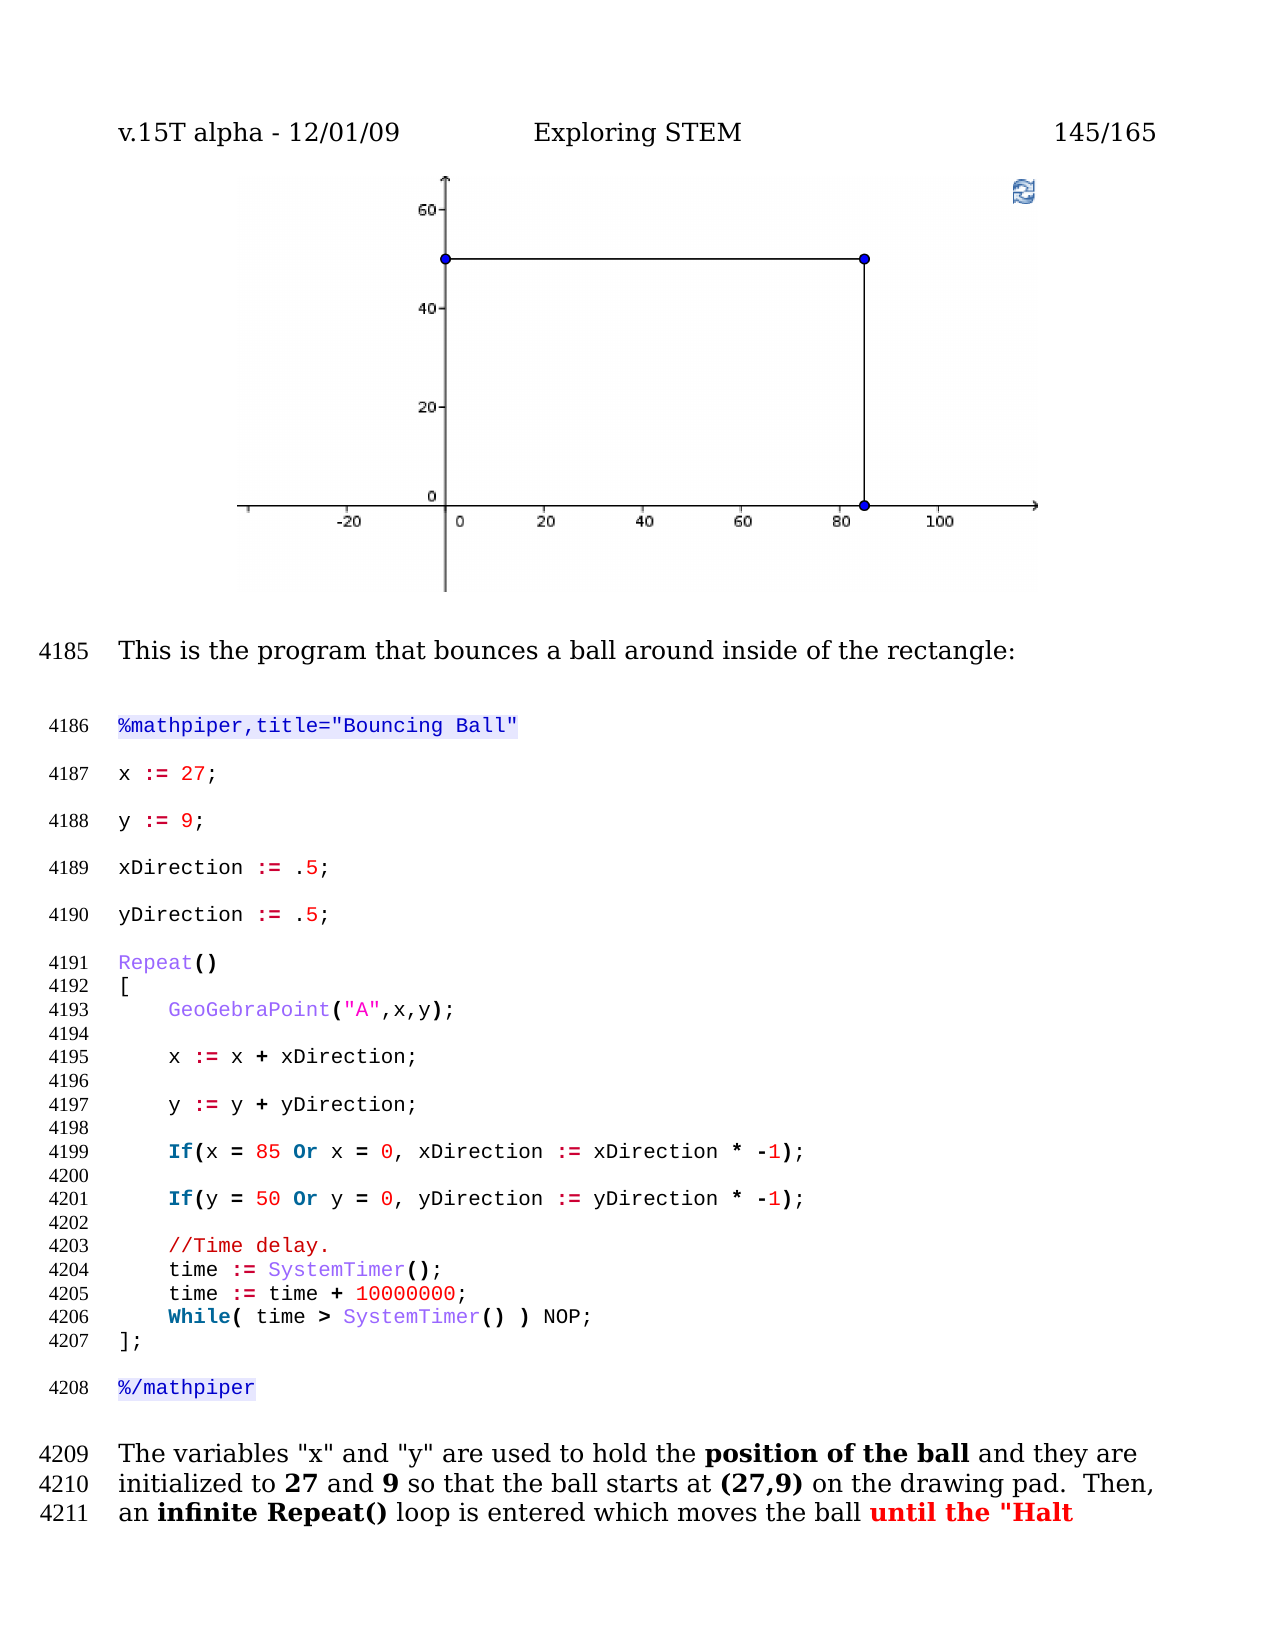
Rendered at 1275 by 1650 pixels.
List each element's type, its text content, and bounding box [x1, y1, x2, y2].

text GeoGebraPoint("A",x,y); [118, 999, 1157, 1023]
text //Time delay. [118, 1236, 1157, 1259]
text %mathpiper,title="Bouncing Ball" [118, 715, 1157, 739]
text yDirection := .5; [118, 904, 1157, 928]
text y := y + yDirection; [118, 1094, 1157, 1117]
text While( time > SystemTimer() ) NOP; [118, 1306, 1157, 1330]
text y := 9; [118, 810, 1157, 833]
text %/mathpiper [118, 1377, 1157, 1401]
text x := x + xDirection; [118, 1046, 1157, 1070]
text time := time + 10000000; [118, 1283, 1157, 1306]
text If(x = 85 Or x = 0, xDirection := xDirection * -1); [118, 1141, 1157, 1164]
text Repeat() [118, 952, 1157, 975]
text ]; [118, 1330, 1157, 1354]
text This is the program that bounces a ball around inside of the rectangle: [118, 636, 1157, 665]
text x := 27; [118, 763, 1157, 786]
text xDirection := .5; [118, 857, 1157, 881]
text The variables "x" and "y" are used to hold the position of the ball and they are initialized to 27 and 9 so that the ball starts at (27,9) on the drawing pad. Then, an infinite Repeat() loop is entered which moves the ball until the "Halt [118, 1439, 1157, 1528]
text If(y = 50 Or y = 0, yDirection := yDirection * -1); [118, 1188, 1157, 1212]
text time := SystemTimer(); [118, 1259, 1157, 1283]
picture [237, 176, 1038, 592]
text [ [118, 975, 1157, 999]
